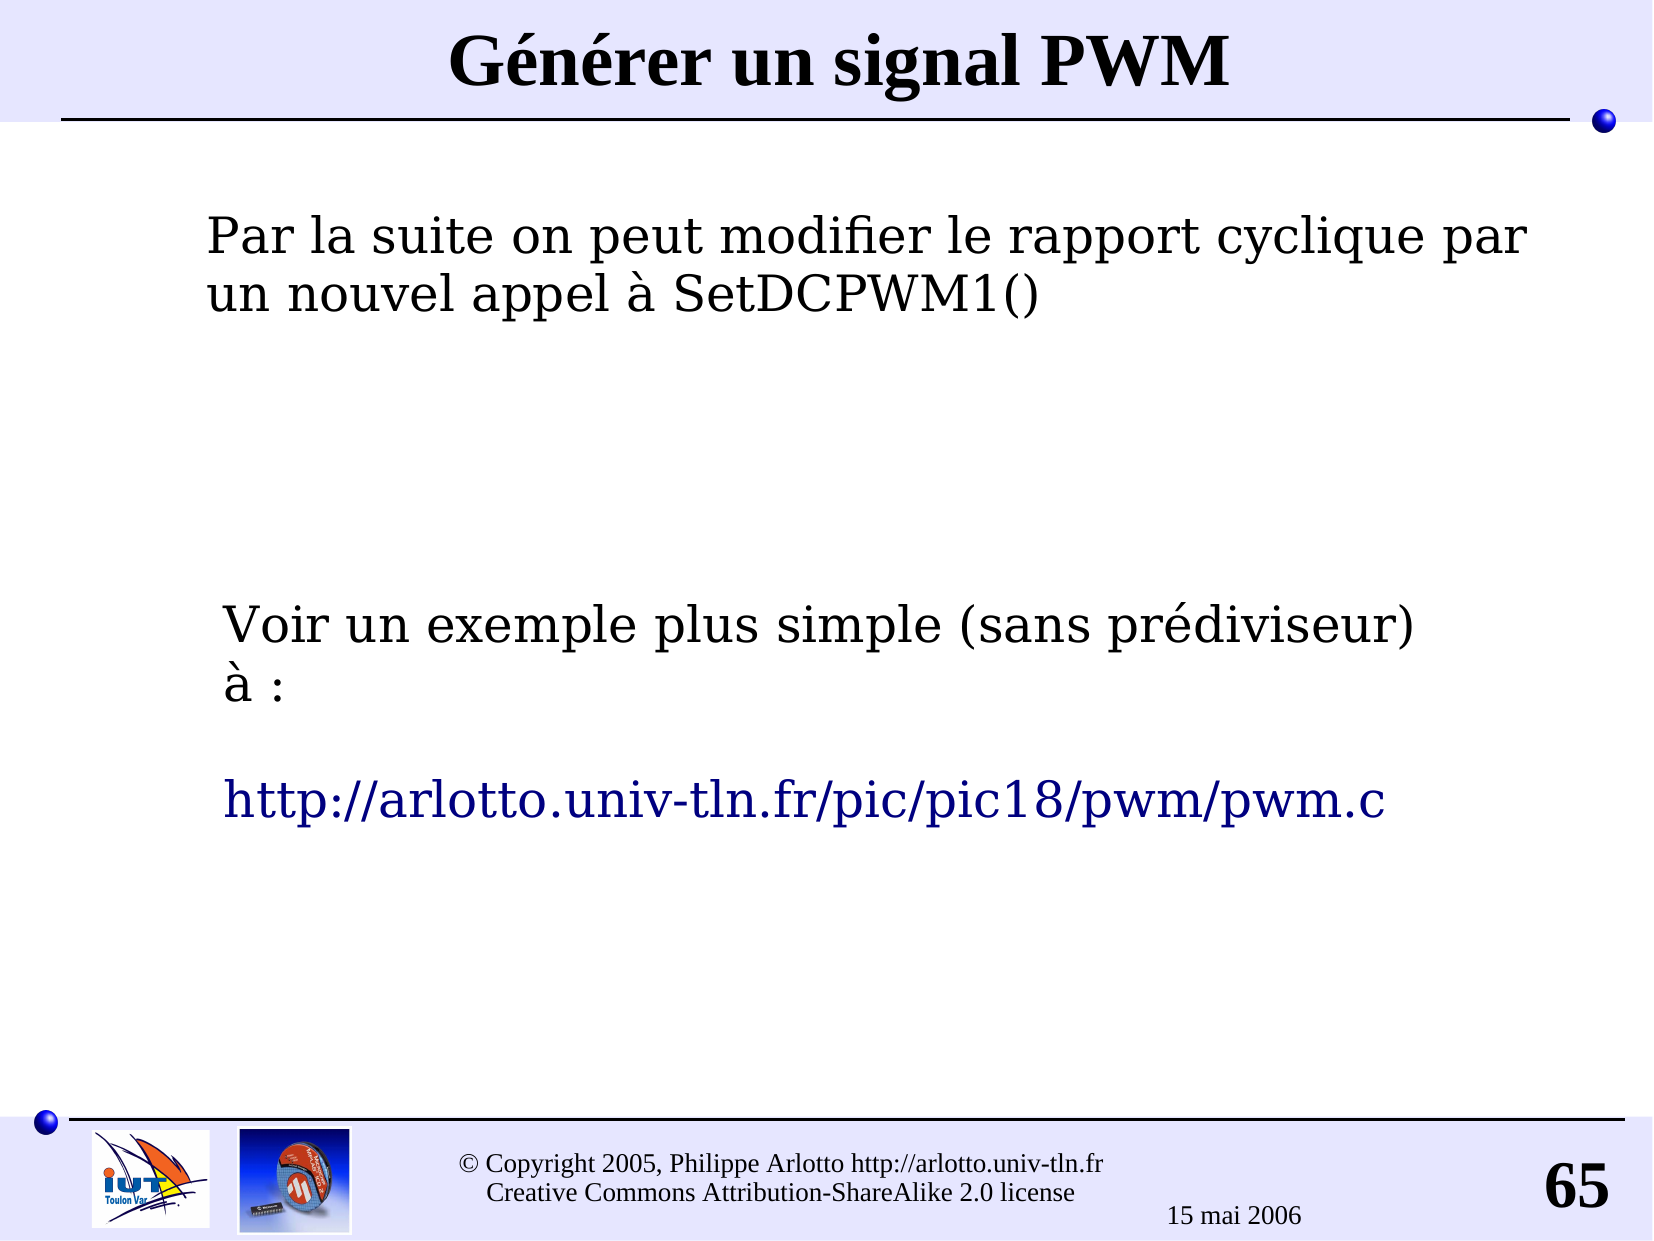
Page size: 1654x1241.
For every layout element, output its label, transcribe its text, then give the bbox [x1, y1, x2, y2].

title Générer un signal PWM [95, 14, 1585, 107]
text_box Par la suite on peut modifier le rapport cyclique par un nouvel appel à SetDCPWM1() [206, 206, 1531, 324]
picture [237, 1126, 352, 1235]
text_box Voir un exemple plus simple (sans prédiviseur) à : http://arlotto.univ-tln.fr/pic/pic18/pwm/pwm.c [223, 596, 1418, 1004]
